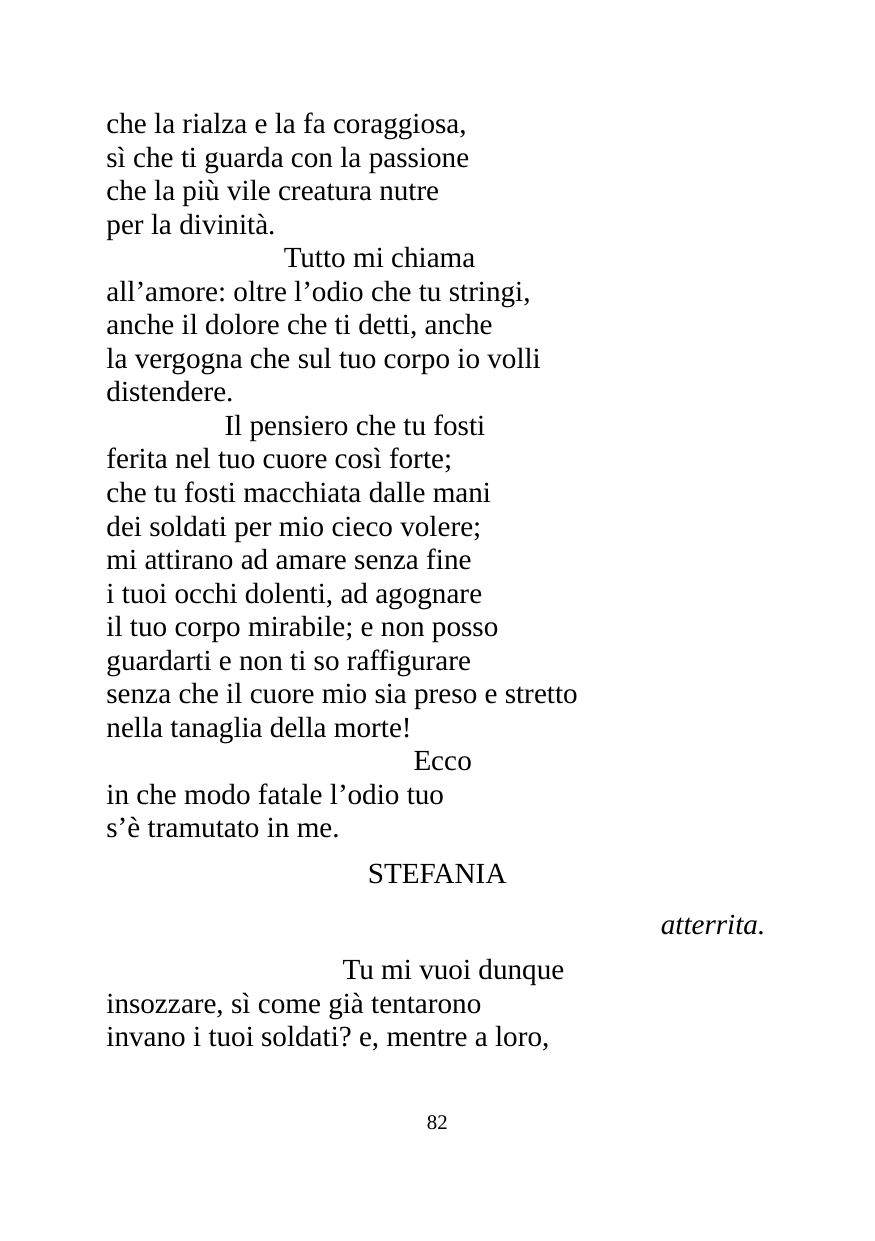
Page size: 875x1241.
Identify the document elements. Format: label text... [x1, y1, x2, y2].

text Il pensiero che tu fosti ferita nel tuo cuore così forte; che tu fosti macchiata dalle mani dei soldati per mio cieco volere; mi attirano ad amare senza fine i tuoi occhi dolenti, ad agognare il tuo corpo mirabile; e non posso guardarti e non ti so raffigurare senza che il cuore mio sia preso e stretto nella tanaglia della morte! [106, 408, 768, 743]
text Tutto mi chiama all’amore: oltre l’odio che tu stringi, anche il dolore che ti detti, anche la vergogna che sul tuo corpo io volli distendere. [106, 240, 768, 408]
text Tu mi vuoi dunque insozzare, sì come già tentarono invano i tuoi soldati? e, mentre a loro, [106, 952, 768, 1053]
text STEFANIA [106, 856, 768, 889]
text che la rialza e la fa coraggiosa, sì che ti guarda con la passione che la più vile creatura nutre per la divinità. [106, 106, 768, 240]
text Ecco in che modo fatale l’odio tuo s’è tramutato in me. [106, 743, 768, 844]
text atterrita. [342, 907, 768, 941]
